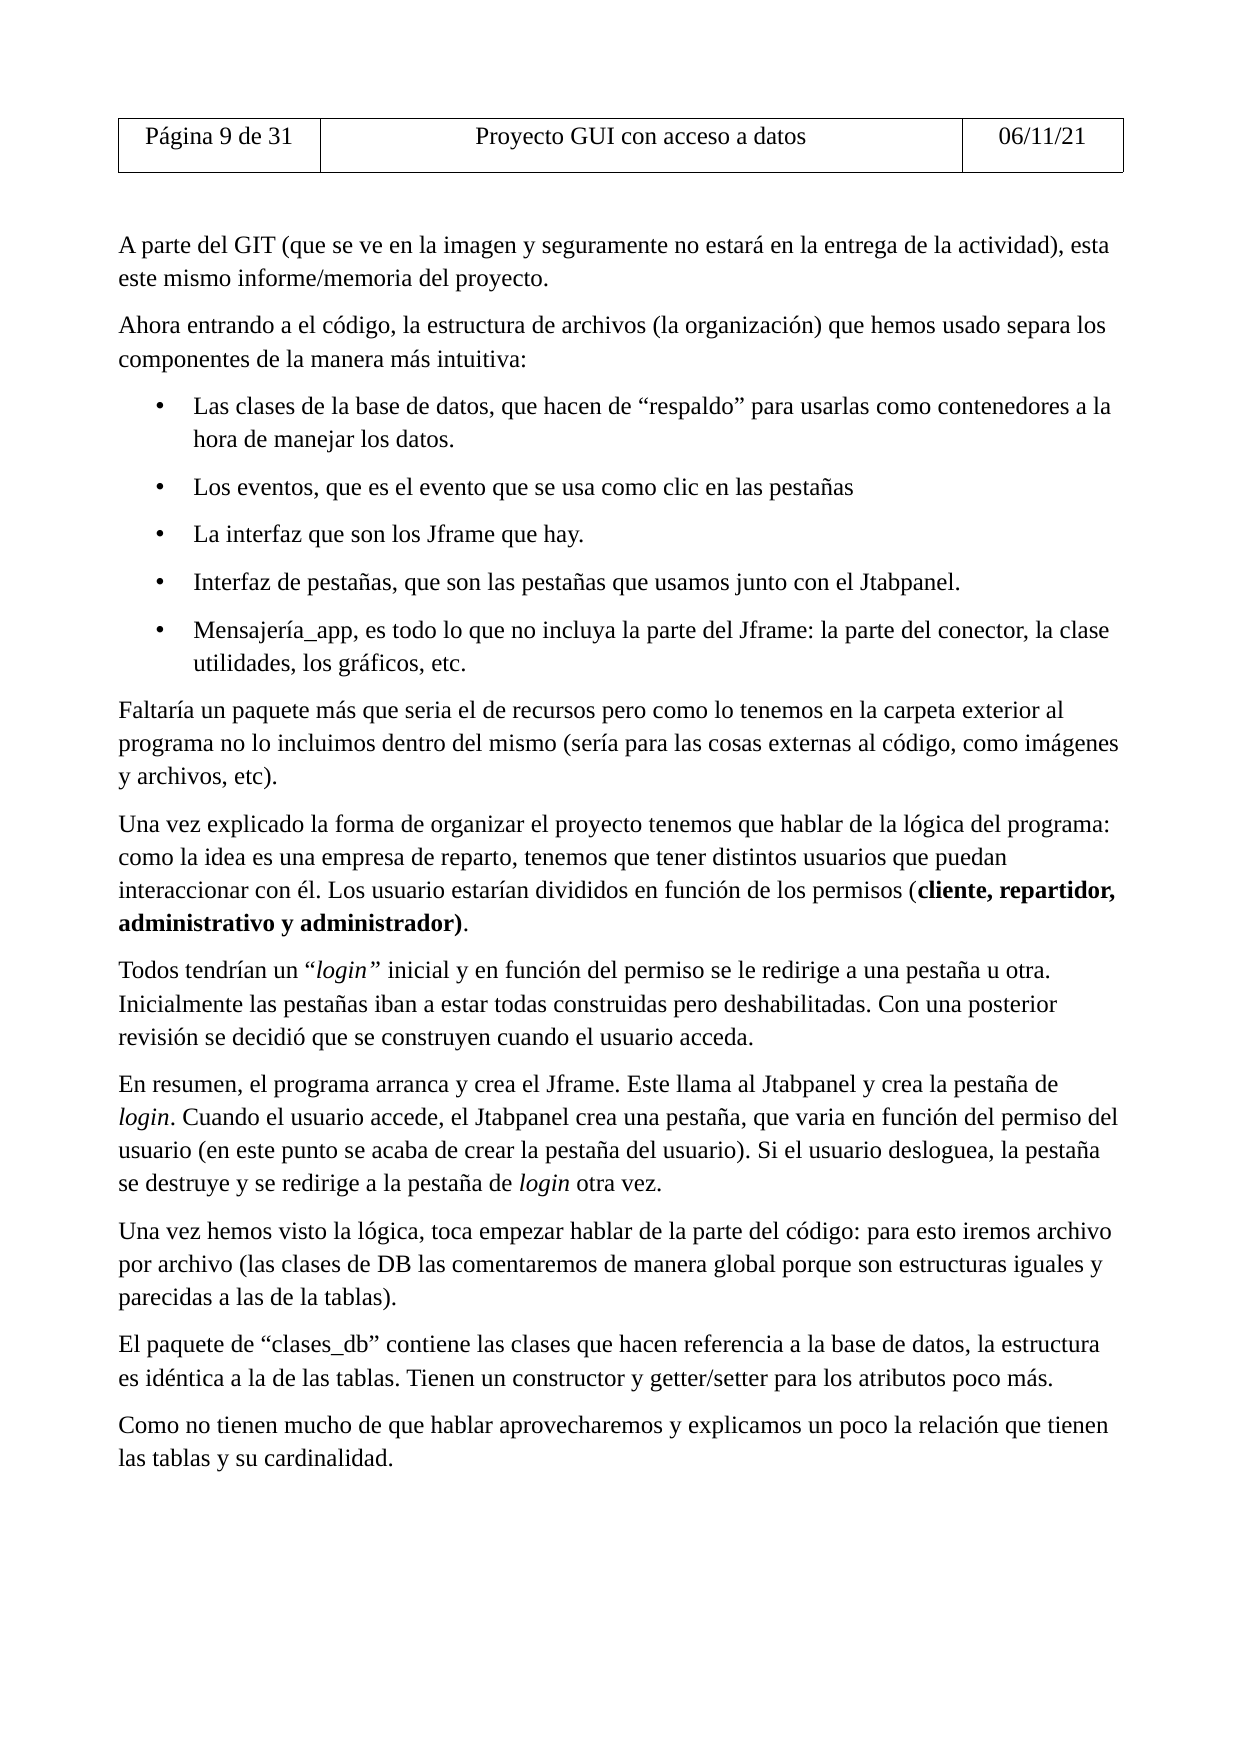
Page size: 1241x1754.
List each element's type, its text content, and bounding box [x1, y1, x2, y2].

list Las clases de la base de datos, que hacen de “respaldo” para usarlas como contenedores a la hora de manejar los datos. [156, 391, 1122, 453]
text Una vez explicado la forma de organizar el proyecto tenemos que hablar de la lógica del programa: como la idea es una empresa de reparto, tenemos que tener distintos usuarios que puedan interaccionar con él. Los usuario estarían divididos en función de los permisos (cliente, repartidor, administrativo y administrador). [118, 809, 1122, 937]
list Los eventos, que es el evento que se usa como clic en las pestañas [156, 472, 1122, 501]
text Faltaría un paquete más que seria el de recursos pero como lo tenemos en la carpeta exterior al programa no lo incluimos dentro del mismo (sería para las cosas externas al código, como imágenes y archivos, etc). [118, 695, 1122, 790]
list Mensajería_app, es todo lo que no incluya la parte del Jframe: la parte del conector, la clase utilidades, los gráficos, etc. [156, 615, 1122, 676]
text Ahora entrando a el código, la estructura de archivos (la organización) que hemos usado separa los componentes de la manera más intuitiva: [118, 311, 1122, 372]
list La interfaz que son los Jframe que hay. [156, 519, 1122, 548]
list Interfaz de pestañas, que son las pestañas que usamos junto con el Jtabpanel. [156, 567, 1122, 596]
text Como no tienen mucho de que hablar aprovecharemos y explicamos un poco la relación que tienen las tablas y su cardinalidad. [118, 1410, 1122, 1472]
text El paquete de “clases_db” contiene las clases que hacen referencia a la base de datos, la estructura es idéntica a la de las tablas. Tienen un constructor y getter/setter para los atributos poco más. [118, 1329, 1122, 1391]
text Una vez hemos visto la lógica, toca empezar hablar de la parte del código: para esto iremos archivo por archivo (las clases de DB las comentaremos de manera global porque son estructuras iguales y parecidas a las de la tablas). [118, 1216, 1122, 1311]
text En resumen, el programa arranca y crea el Jframe. Este llama al Jtabpanel y crea la pestaña de login. Cuando el usuario accede, el Jtabpanel crea una pestaña, que varia en función del permiso del usuario (en este punto se acaba de crear la pestaña del usuario). Si el usuario desloguea, la pestaña se destruye y se redirige a la pestaña de login otra vez. [118, 1069, 1122, 1197]
text A parte del GIT (que se ve en la imagen y seguramente no estará en la entrega de la actividad), esta este mismo informe/memoria del proyecto. [118, 230, 1122, 292]
text Todos tendrían un “login” inicial y en función del permiso se le redirige a una pestaña u otra. Inicialmente las pestañas iban a estar todas construidas pero deshabilitadas. Con una posterior revisión se decidió que se construyen cuando el usuario acceda. [118, 956, 1122, 1050]
